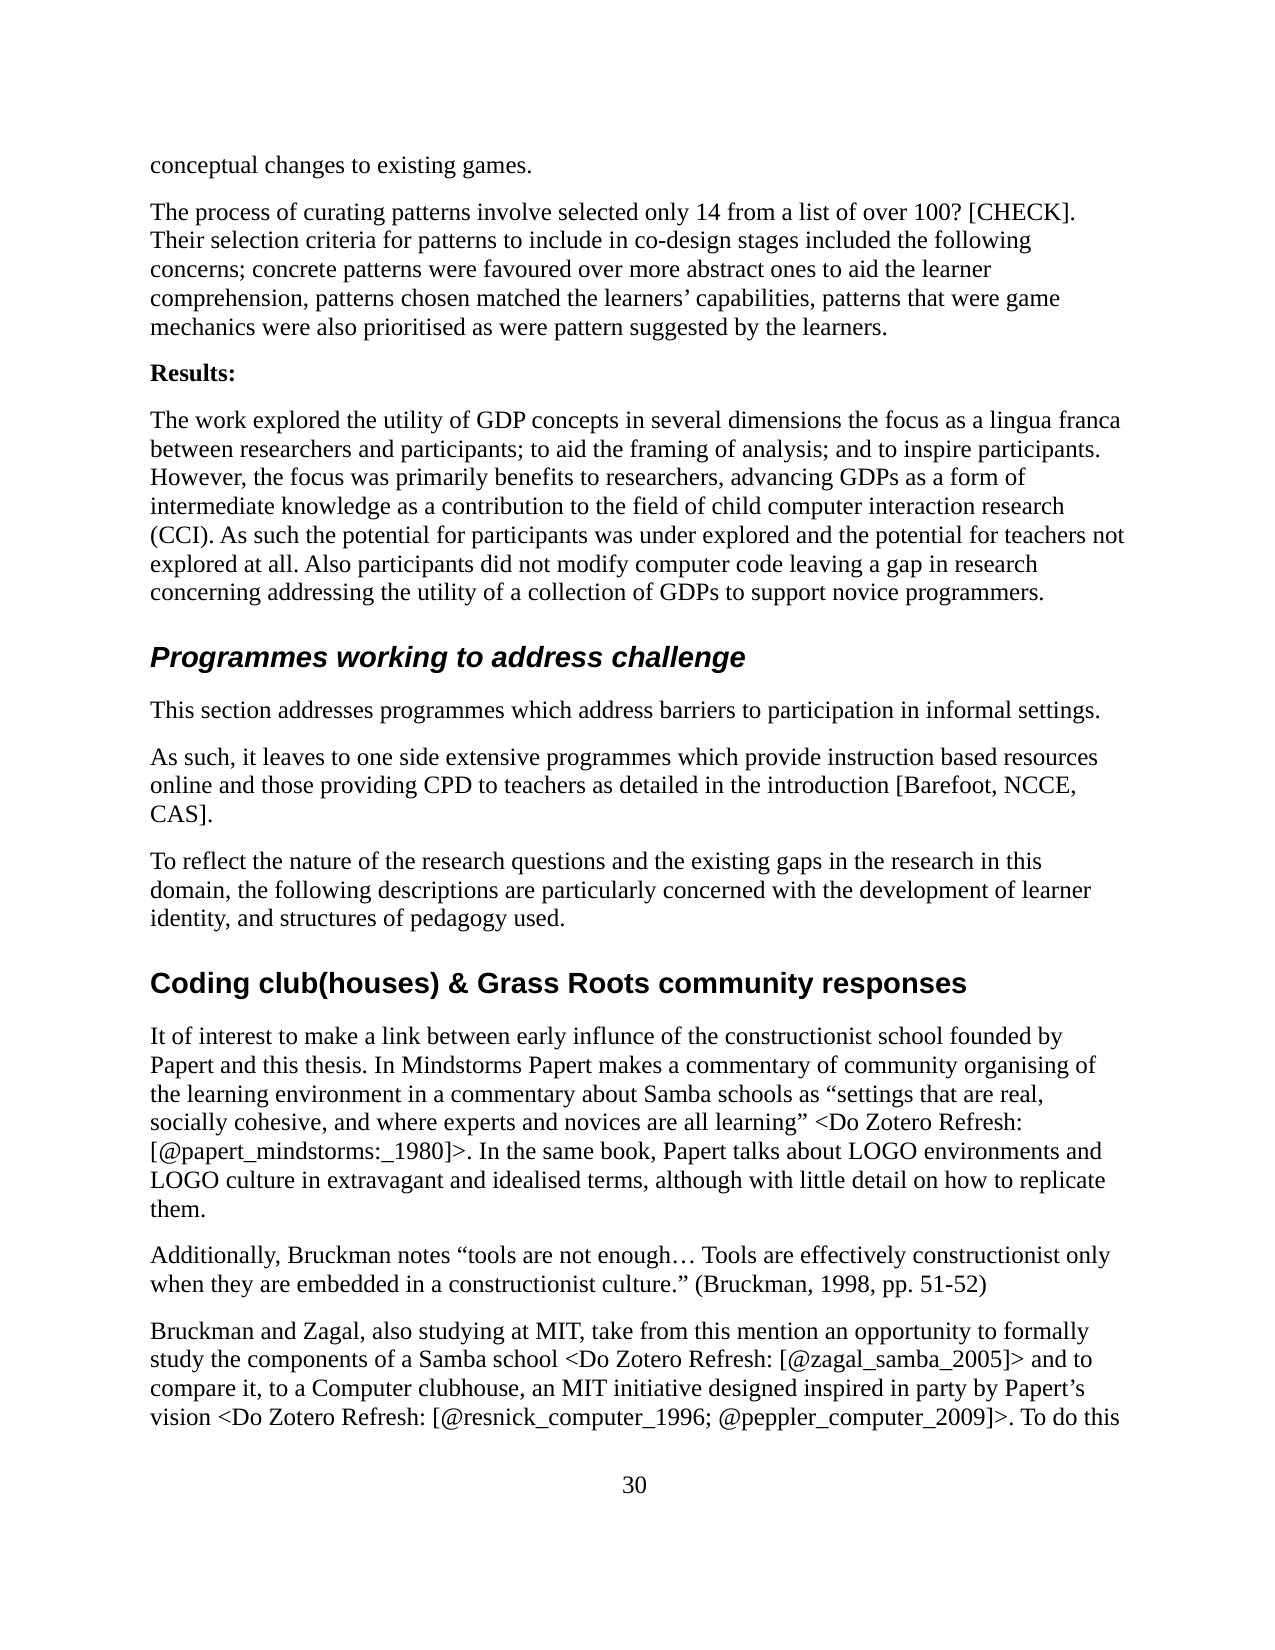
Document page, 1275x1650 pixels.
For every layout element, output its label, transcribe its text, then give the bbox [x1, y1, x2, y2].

text Additionally, Bruckman notes “tools are not enough… Tools are effectively constructionist only when they are embedded in a constructionist culture.” (Bruckman, 1998, pp. 51-52) [150, 1240, 1125, 1298]
text As such, it leaves to one side extensive programmes which provide instruction based resources online and those providing CPD to teachers as detailed in the introduction [Barefoot, NCCE, CAS]. [150, 742, 1125, 828]
text The work explored the utility of GDP concepts in several dimensions the focus as a lingua franca between researchers and participants; to aid the framing of analysis; and to inspire participants. However, the focus was primarily benefits to researchers, advancing GDPs as a form of intermediate knowledge as a contribution to the field of child computer interaction research (CCI). As such the potential for participants was under explored and the potential for teachers not explored at all. Also participants did not modify computer code leaving a gap in research concerning addressing the utility of a collection of GDPs to support novice programmers. [150, 405, 1125, 606]
text Results: [150, 358, 1125, 387]
text It of interest to make a link between early influnce of the constructionist school founded by Papert and this thesis. In Mindstorms Papert makes a commentary of community organising of the learning environment in a commentary about Samba schools as “settings that are real, socially cohesive, and where experts and novices are all learning” <Do Zotero Refresh: [@papert_mindstorms:_1980]>. In the same book, Papert talks about LOGO environments and LOGO culture in extravagant and idealised terms, although with little detail on how to replicate them. [150, 1021, 1125, 1222]
text To reflect the nature of the research questions and the existing gaps in the research in this domain, the following descriptions are particularly concerned with the development of learner identity, and structures of pedagogy used. [150, 846, 1125, 932]
text This section addresses programmes which address barriers to participation in informal settings. [150, 695, 1125, 724]
text The process of curating patterns involve selected only 14 from a list of over 100? [CHECK]. Their selection criteria for patterns to include in co-design stages included the following concerns; concrete patterns were favoured over more abstract ones to aid the learner comprehension, patterns chosen matched the learners’ capabilities, patterns that were game mechanics were also prioritised as were pattern suggested by the learners. [150, 197, 1125, 340]
text conceptual changes to existing games. [150, 150, 1125, 179]
subtitle Coding club(houses) & Grass Roots community responses [150, 966, 1125, 1000]
subtitle Programmes working to address challenge [150, 640, 1125, 674]
text Bruckman and Zagal, also studying at MIT, take from this mention an opportunity to formally study the components of a Samba school <Do Zotero Refresh: [@zagal_samba_2005]> and to compare it, to a Computer clubhouse, an MIT initiative designed inspired in party by Papert’s vision <Do Zotero Refresh: [@resnick_computer_1996; @peppler_computer_2009]>. To do this [150, 1316, 1125, 1431]
